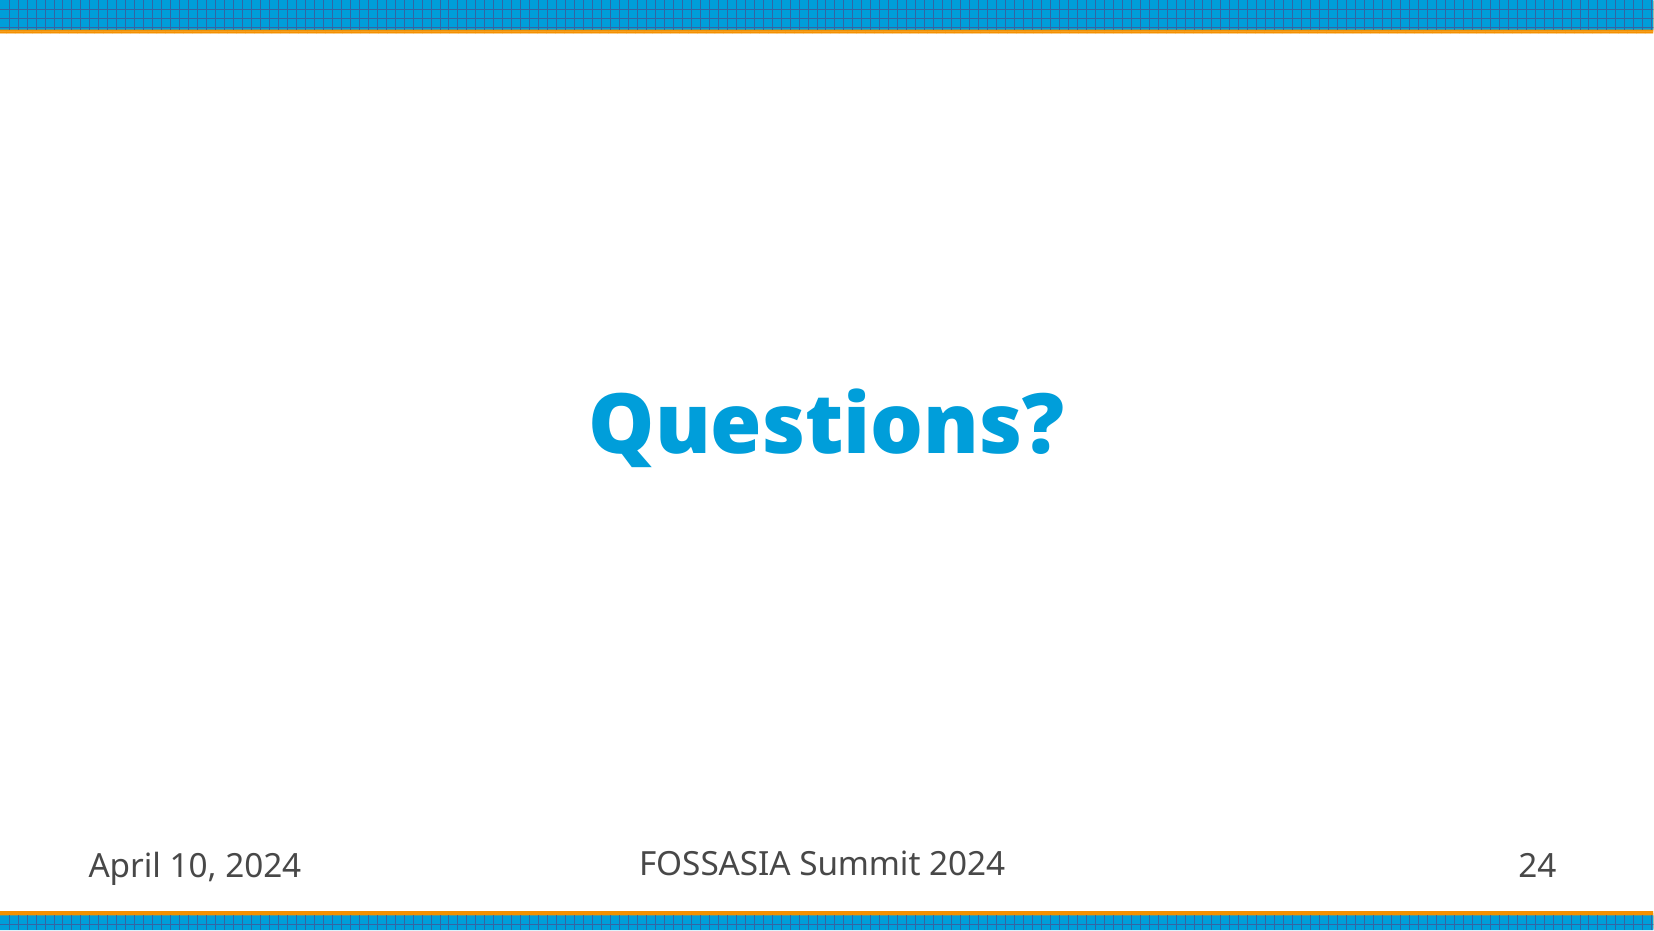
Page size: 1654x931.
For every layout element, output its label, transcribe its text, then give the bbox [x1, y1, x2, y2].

subtitle Questions? [88, 44, 1565, 798]
